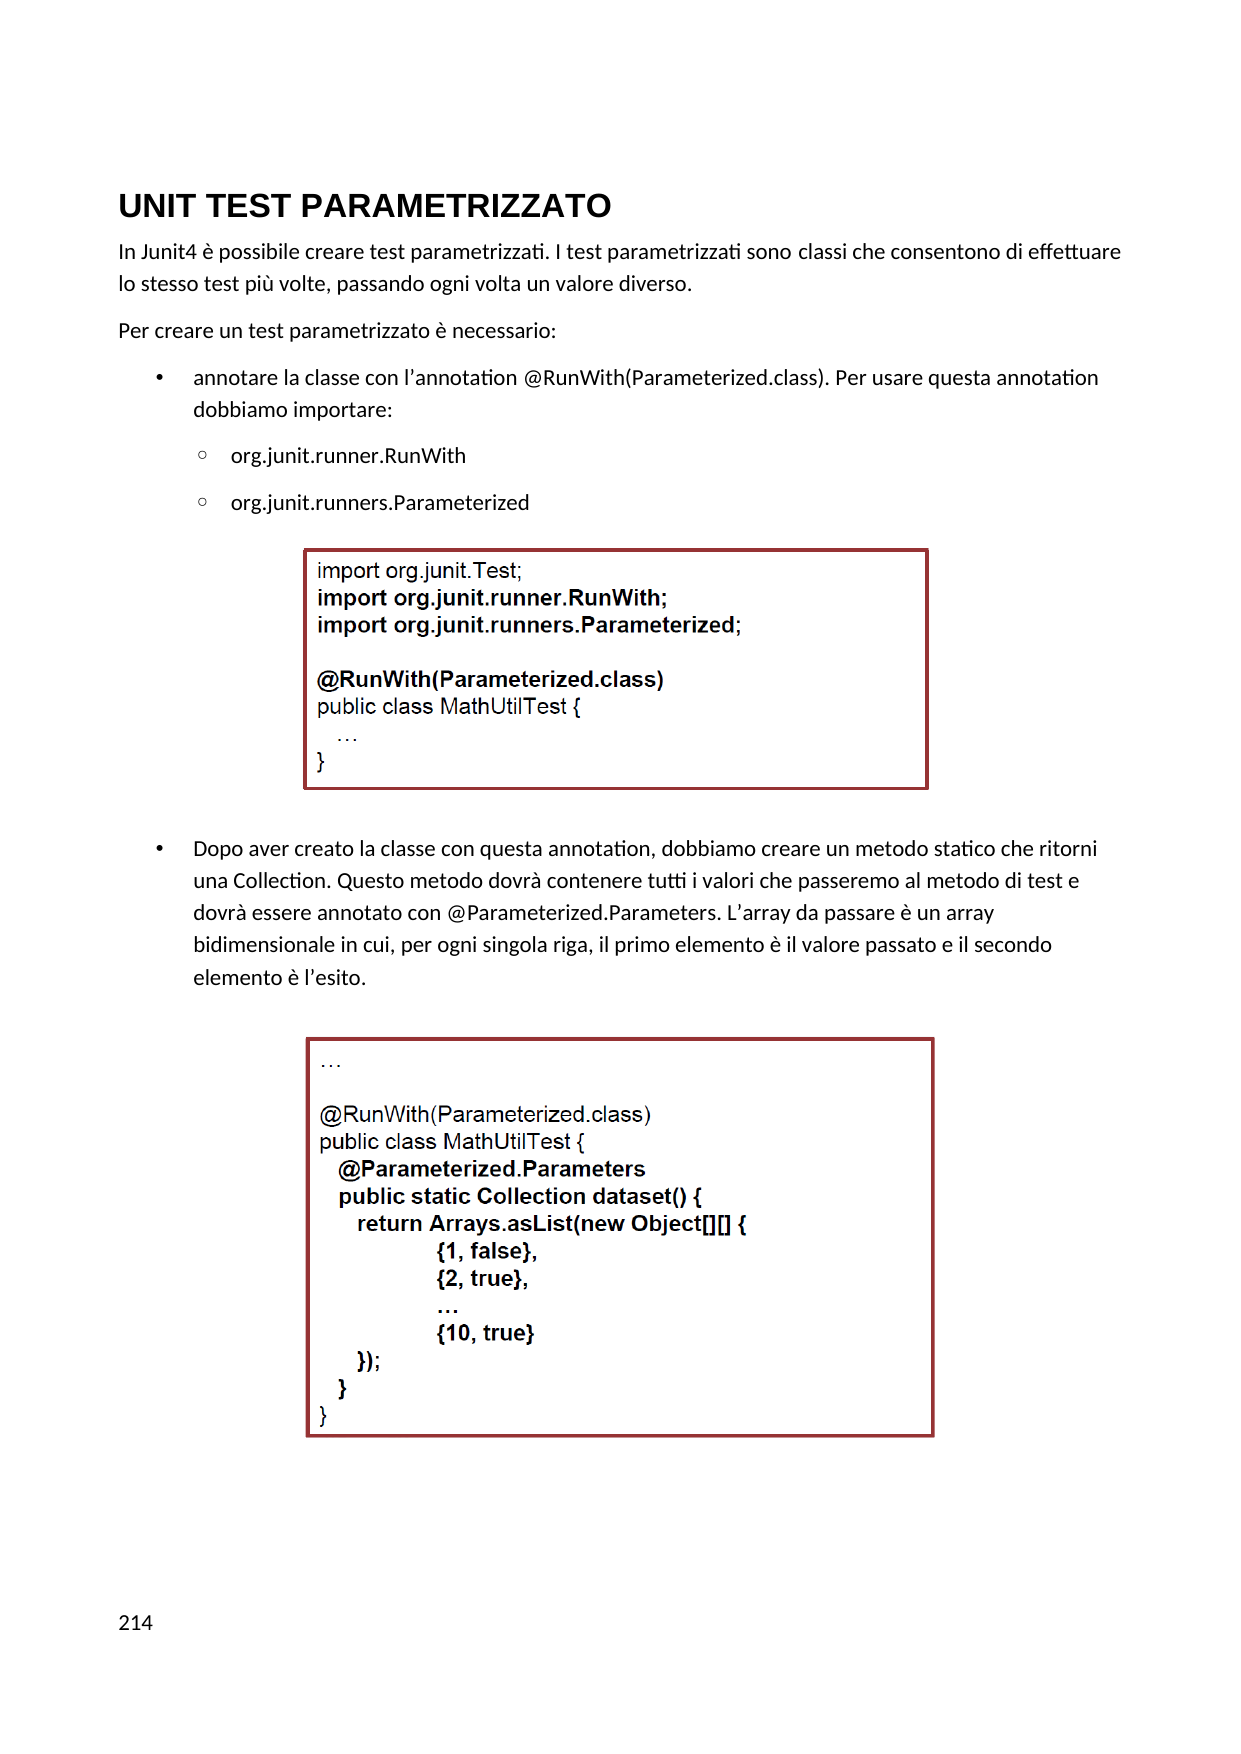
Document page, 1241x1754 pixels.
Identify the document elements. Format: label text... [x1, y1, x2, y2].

picture [302, 548, 929, 790]
list org.junit.runner.RunWith [193, 442, 1122, 469]
text In Junit4 è possibile creare test parametrizzati. I test parametrizzati sono classi che consentono di effettuare lo stesso test più volte, passando ogni volta un valore diverso. [118, 237, 1122, 297]
list annotare la classe con l’annotation @RunWith(Parameterized.class). Per usare questa annotation dobbiamo importare: [156, 363, 1122, 423]
subtitle UNIT TEST PARAMETRIZZATO [118, 186, 1122, 224]
list org.junit.runners.Parameterized [193, 488, 1122, 516]
text Per creare un test parametrizzato è necessario: [118, 316, 1122, 344]
list Dopo aver creato la classe con questa annotation, dobbiamo creare un metodo statico che ritorni una Collection. Questo metodo dovrà contenere tutti i valori che passeremo al metodo di test e dovrà essere annotato con @Parameterized.Parameters. L’array da passare è un array bidimensionale in cui, per ogni singola riga, il primo elemento è il valore passato e il secondo elemento è l’esito. [156, 834, 1122, 991]
picture [305, 1036, 935, 1438]
